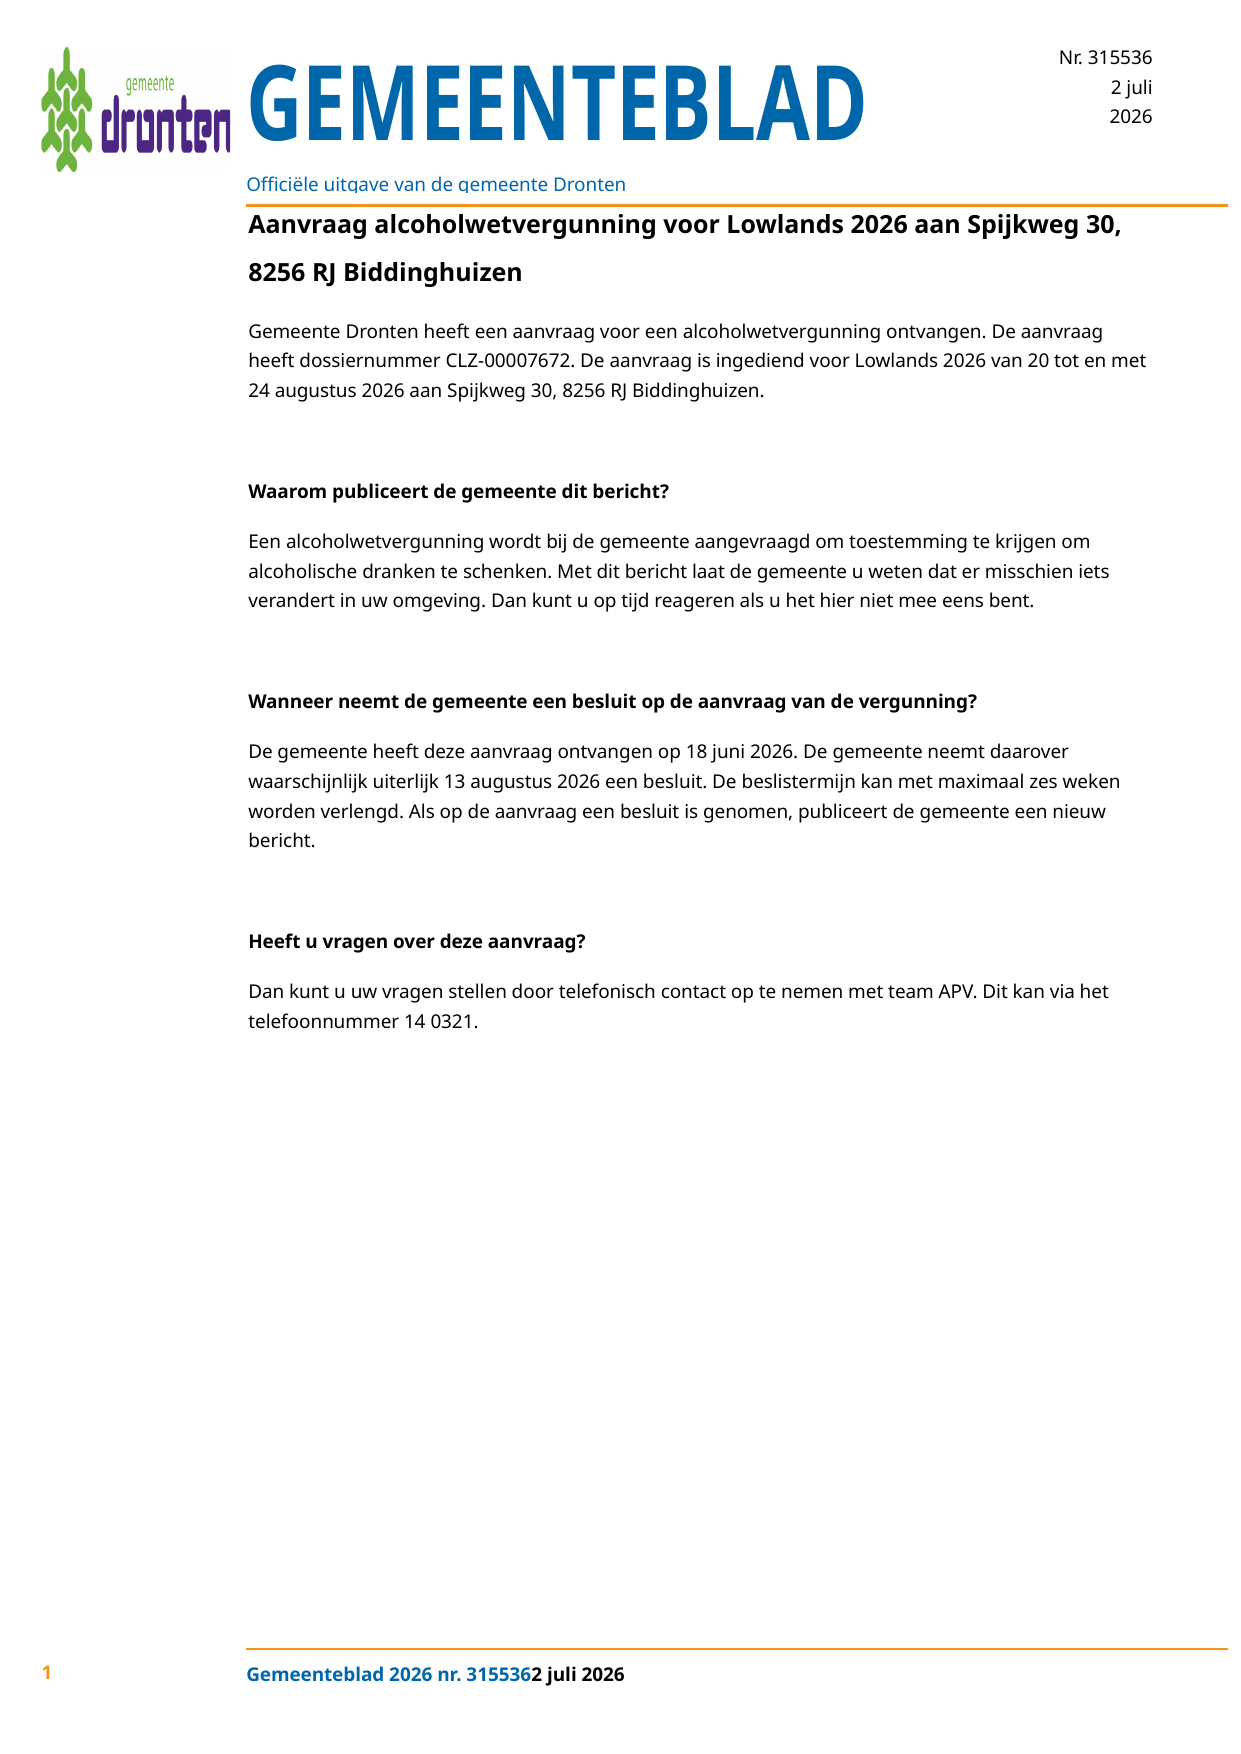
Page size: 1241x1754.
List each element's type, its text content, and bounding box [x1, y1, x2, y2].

text Aanvraag alcoholwetvergunning voor Lowlands 2026 aan Spijkweg 30, 8256 RJ Biddinghuizen [248, 207, 1152, 288]
text Gemeente Dronten heeft een aanvraag voor een alcoholwetvergunning ontvangen. De aanvraag heeft dossiernummer CLZ-00007672. De aanvraag is ingediend voor Lowlands 2026 van 20 tot en met 24 augustus 2026 aan Spijkweg 30, 8256 RJ Biddinghuizen. [248, 318, 1152, 403]
text Wanneer neemt de gemeente een besluit op de aanvraag van de vergunning? [248, 688, 1152, 714]
text De gemeente heeft deze aanvraag ontvangen op 18 juni 2026. De gemeente neemt daarover waarschijnlijk uiterlijk 13 augustus 2026 een besluit. De beslistermijn kan met maximaal zes weken worden verlengd. Als op de aanvraag een besluit is genomen, publiceert de gemeente een nieuw bericht. [248, 739, 1152, 853]
text Dan kunt u uw vragen stellen door telefonisch contact op te nemen met team APV. Dit kan via het telefoonnummer 14 0321. [248, 979, 1152, 1034]
text Waarom publiceert de gemeente dit bericht? [248, 478, 1152, 504]
text Een alcoholwetvergunning wordt bij de gemeente aangevraagd om toestemming te krijgen om alcoholische dranken te schenken. Met dit bericht laat de gemeente u weten dat er misschien iets verandert in uw omgeving. Dan kunt u op tijd reageren als u het hier niet mee eens bent. [248, 528, 1152, 613]
text Heeft u vragen over deze aanvraag? [248, 928, 1152, 954]
picture [41, 47, 231, 172]
